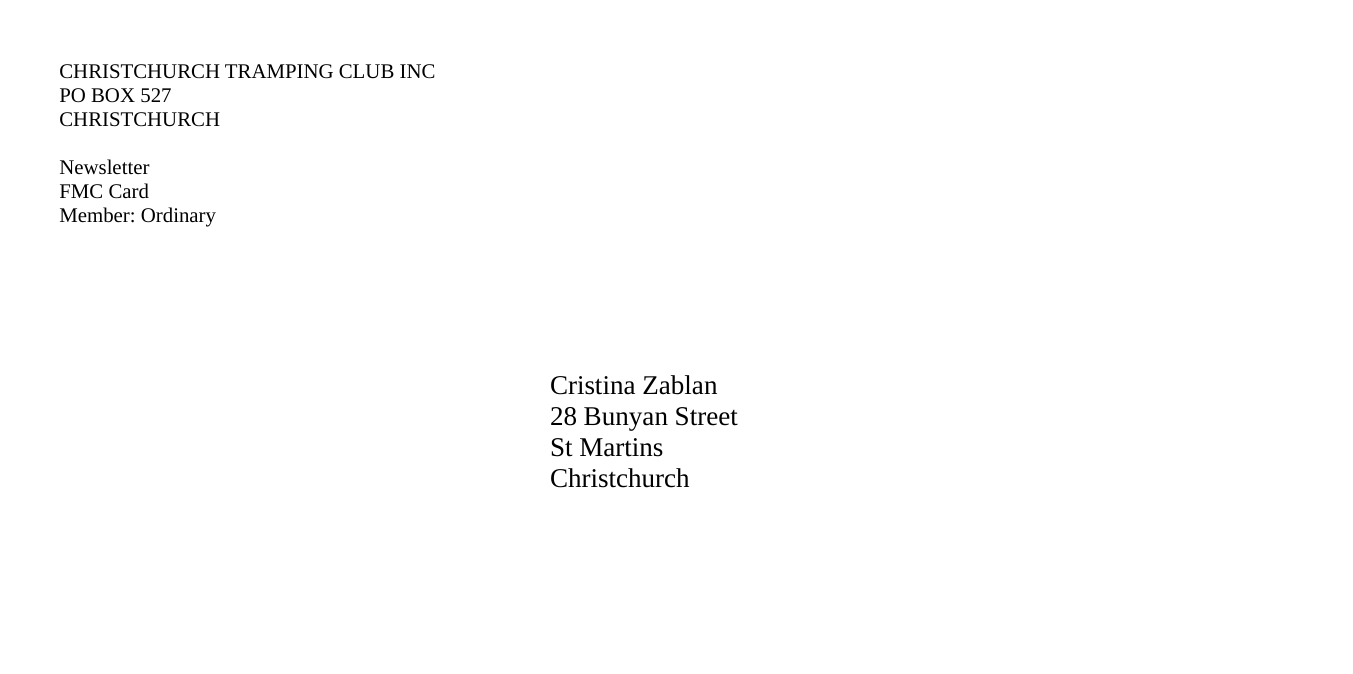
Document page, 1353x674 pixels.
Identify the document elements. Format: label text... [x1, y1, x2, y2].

text FMC Card [59, 179, 1293, 203]
text CHRISTCHURCH TRAMPING CLUB INC [59, 59, 1293, 83]
text Christchurch [550, 462, 1293, 493]
text PO BOX 527 [59, 83, 1293, 107]
text St Martins [550, 431, 1293, 462]
text Newsletter [59, 155, 1293, 179]
text Cristina Zablan [550, 369, 1293, 400]
text 28 Bunyan Street [550, 400, 1293, 431]
text CHRISTCHURCH [59, 107, 1293, 131]
text Member: Ordinary [59, 203, 1293, 227]
